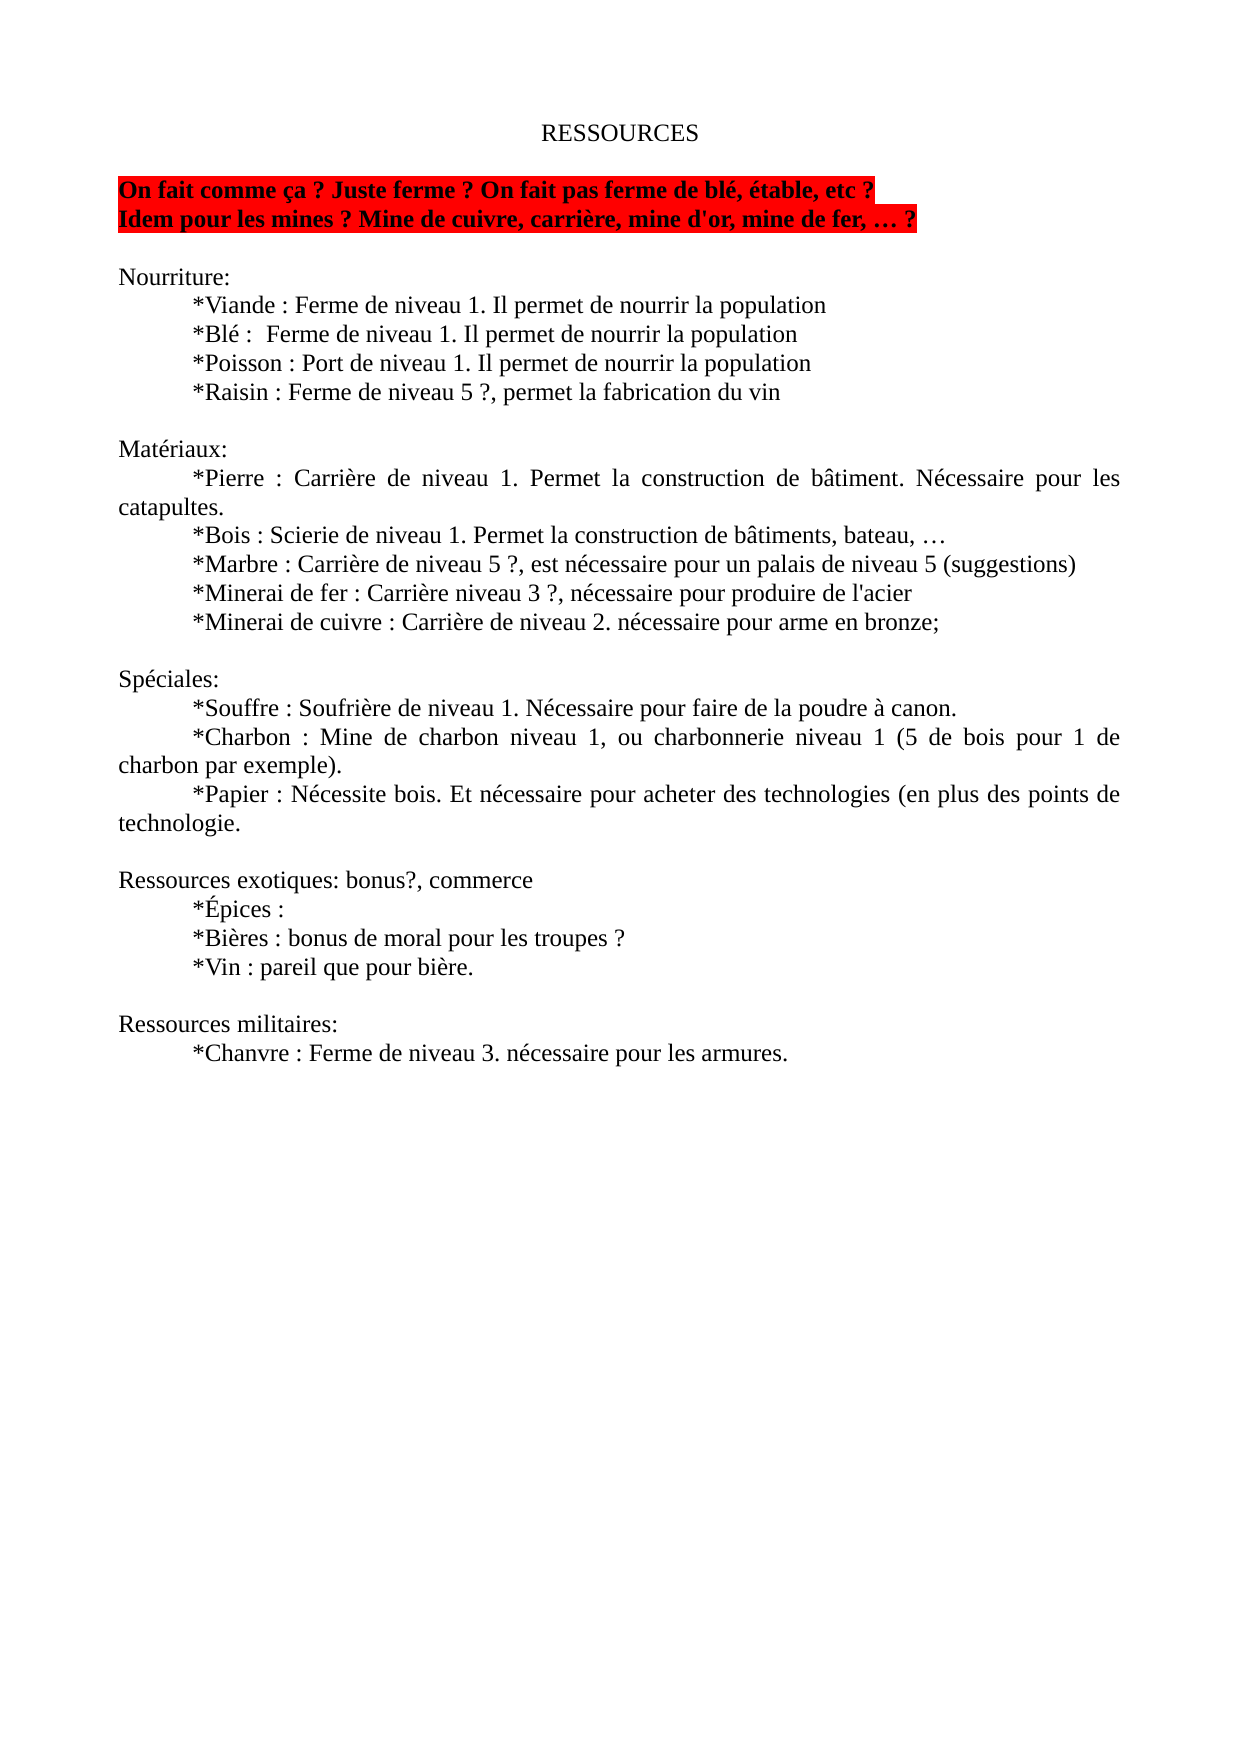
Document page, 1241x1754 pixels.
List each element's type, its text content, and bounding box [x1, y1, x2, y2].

text Ressources militaires: [118, 1009, 1122, 1038]
text *Pierre : Carrière de niveau 1. Permet la construction de bâtiment. Nécessaire pour les catapultes. [118, 463, 1122, 521]
text Spéciales: [118, 664, 1122, 693]
text *Raisin : Ferme de niveau 5 ?, permet la fabrication du vin [118, 377, 1122, 406]
text *Marbre : Carrière de niveau 5 ?, est nécessaire pour un palais de niveau 5 (suggestions) [118, 549, 1122, 578]
text Matériaux: [118, 434, 1122, 463]
text *Papier : Nécessite bois. Et nécessaire pour acheter des technologies (en plus des points de technologie. [118, 779, 1122, 837]
text Idem pour les mines ? Mine de cuivre, carrière, mine d'or, mine de fer, … ? [118, 204, 1122, 233]
text *Vin : pareil que pour bière. [118, 952, 1122, 981]
text *Blé : Ferme de niveau 1. Il permet de nourrir la population [118, 319, 1122, 348]
text *Minerai de cuivre : Carrière de niveau 2. nécessaire pour arme en bronze; [118, 607, 1122, 636]
text *Souffre : Soufrière de niveau 1. Nécessaire pour faire de la poudre à canon. [118, 693, 1122, 722]
text *Bières : bonus de moral pour les troupes ? [118, 923, 1122, 952]
text *Chanvre : Ferme de niveau 3. nécessaire pour les armures. [118, 1038, 1122, 1067]
text *Minerai de fer : Carrière niveau 3 ?, nécessaire pour produire de l'acier [118, 578, 1122, 607]
text *Épices : [118, 894, 1122, 923]
text Nourriture: [118, 262, 1122, 291]
text On fait comme ça ? Juste ferme ? On fait pas ferme de blé, étable, etc ? [118, 176, 1122, 204]
text *Viande : Ferme de niveau 1. Il permet de nourrir la population [118, 291, 1122, 319]
text *Bois : Scierie de niveau 1. Permet la construction de bâtiments, bateau, … [118, 521, 1122, 549]
text Ressources exotiques: bonus?, commerce [118, 866, 1122, 894]
text *Charbon : Mine de charbon niveau 1, ou charbonnerie niveau 1 (5 de bois pour 1 de charbon par exemple). [118, 722, 1122, 779]
text RESSOURCES [118, 118, 1122, 147]
text *Poisson : Port de niveau 1. Il permet de nourrir la population [118, 348, 1122, 377]
